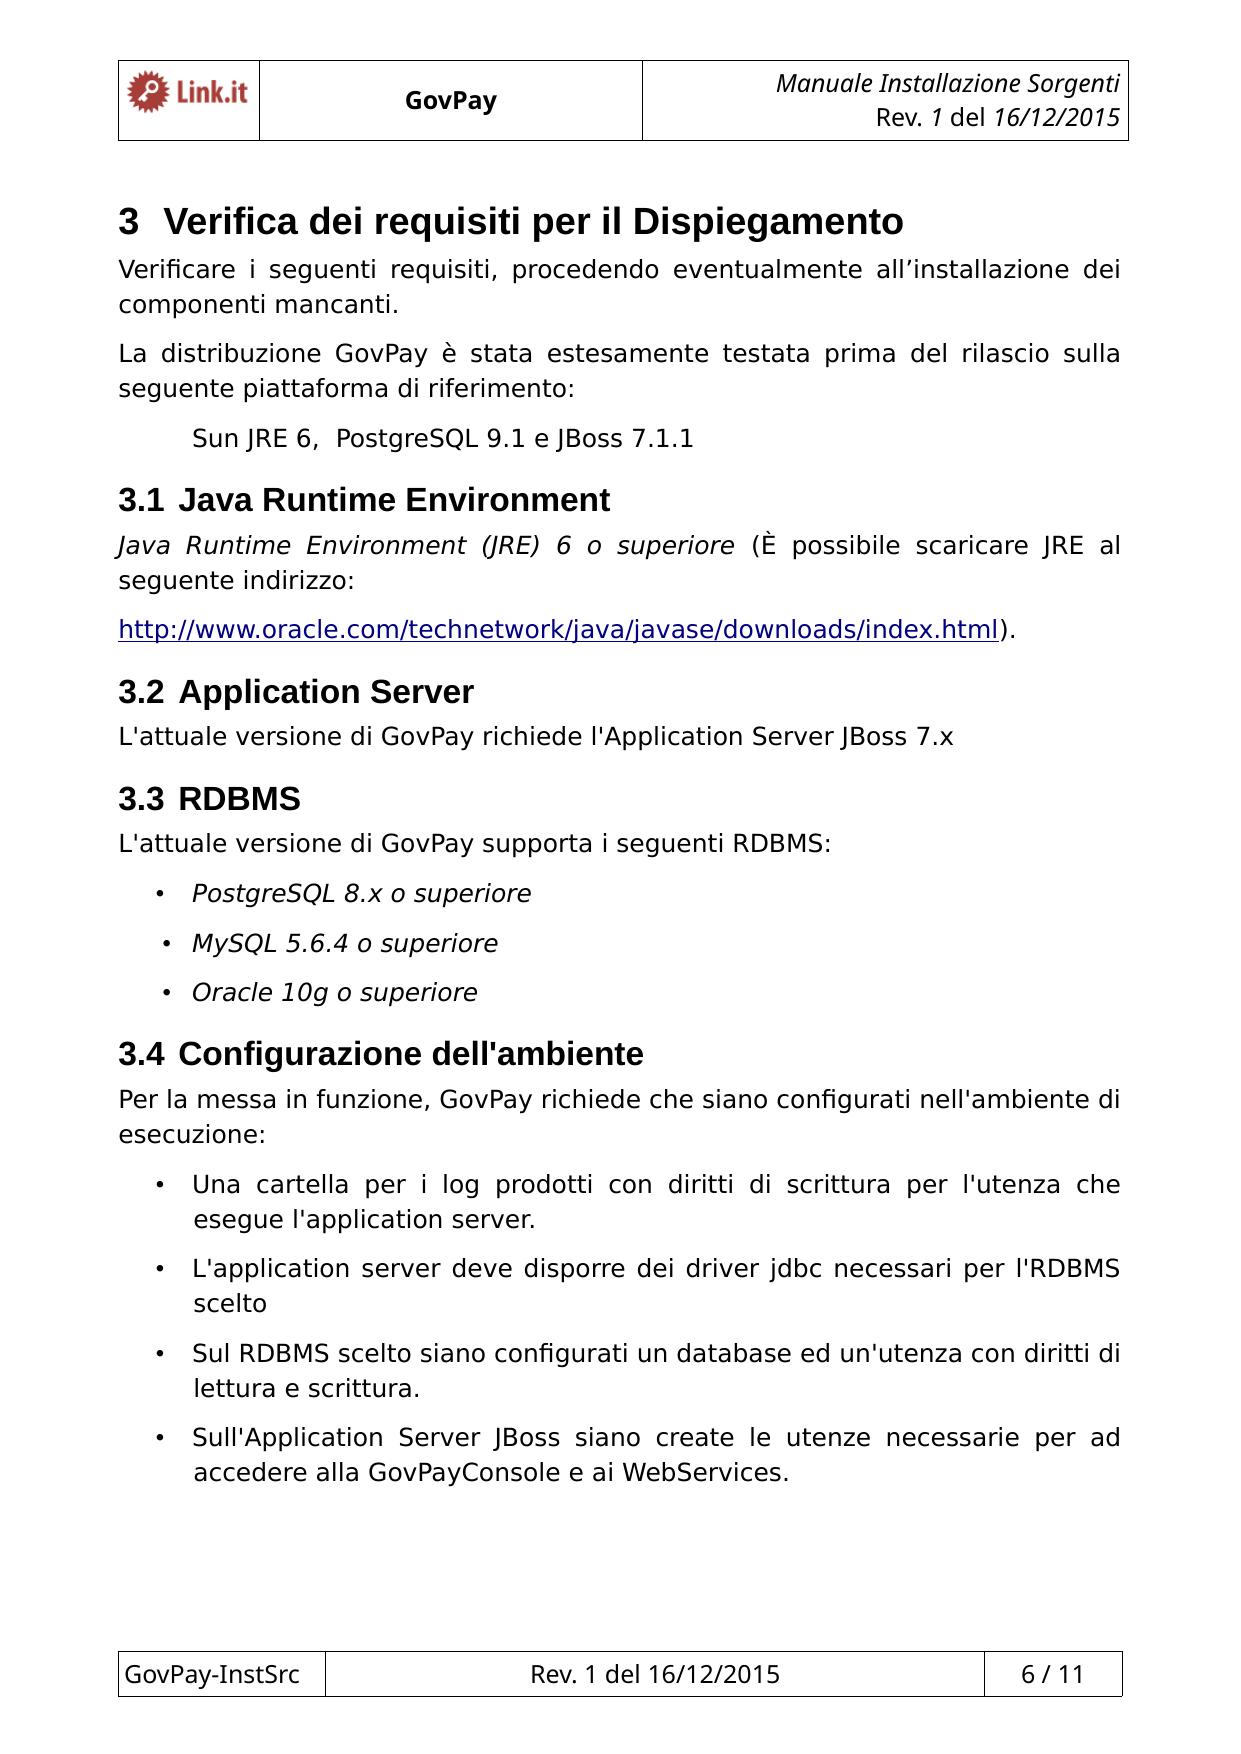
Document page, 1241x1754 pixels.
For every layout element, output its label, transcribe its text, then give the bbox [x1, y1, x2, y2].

list Sun JRE 6, PostgreSQL 9.1 e JBoss 7.1.1 [162, 424, 1122, 453]
subtitle Application Server [118, 671, 1122, 710]
subtitle Verifica dei requisiti per il Dispiegamento [118, 199, 1122, 242]
text Per la messa in funzione, GovPay richiede che siano configurati nell'ambiente di esecuzione: [118, 1085, 1122, 1149]
picture [123, 65, 254, 119]
subtitle Java Runtime Environment [118, 480, 1122, 518]
text La distribuzione GovPay è stata estesamente testata prima del rilascio sulla seguente piattaforma di riferimento: [118, 339, 1122, 404]
list Oracle 10g o superiore [162, 978, 1122, 1007]
text L'attuale versione di GovPay supporta i seguenti RDBMS: [118, 829, 1122, 859]
list Sul RDBMS scelto siano configurati un database ed un'utenza con diritti di lettura e scrittura. [156, 1339, 1122, 1403]
subtitle RDBMS [118, 778, 1122, 817]
list Una cartella per i log prodotti con diritti di scrittura per l'utenza che esegue l'application server. [156, 1170, 1122, 1234]
list L'application server deve disporre dei driver jdbc necessari per l'RDBMS scelto [156, 1254, 1122, 1319]
text Verificare i seguenti requisiti, procedendo eventualmente all’installazione dei componenti mancanti. [118, 255, 1122, 319]
list PostgreSQL 8.x o superiore [156, 879, 1122, 908]
text L'attuale versione di GovPay richiede l'Application Server JBoss 7.x [118, 723, 1122, 752]
list Sull'Application Server JBoss siano create le utenze necessarie per ad accedere alla GovPayConsole e ai WebServices. [156, 1424, 1122, 1488]
list MySQL 5.6.4 o superiore [162, 929, 1122, 958]
subtitle Configurazione dell'ambiente [118, 1034, 1122, 1073]
text Java Runtime Environment (JRE) 6 o superiore (È possibile scaricare JRE al seguente indirizzo: [118, 531, 1122, 595]
text http://www.oracle.com/technetwork/java/javase/downloads/index.html). [118, 616, 1122, 645]
